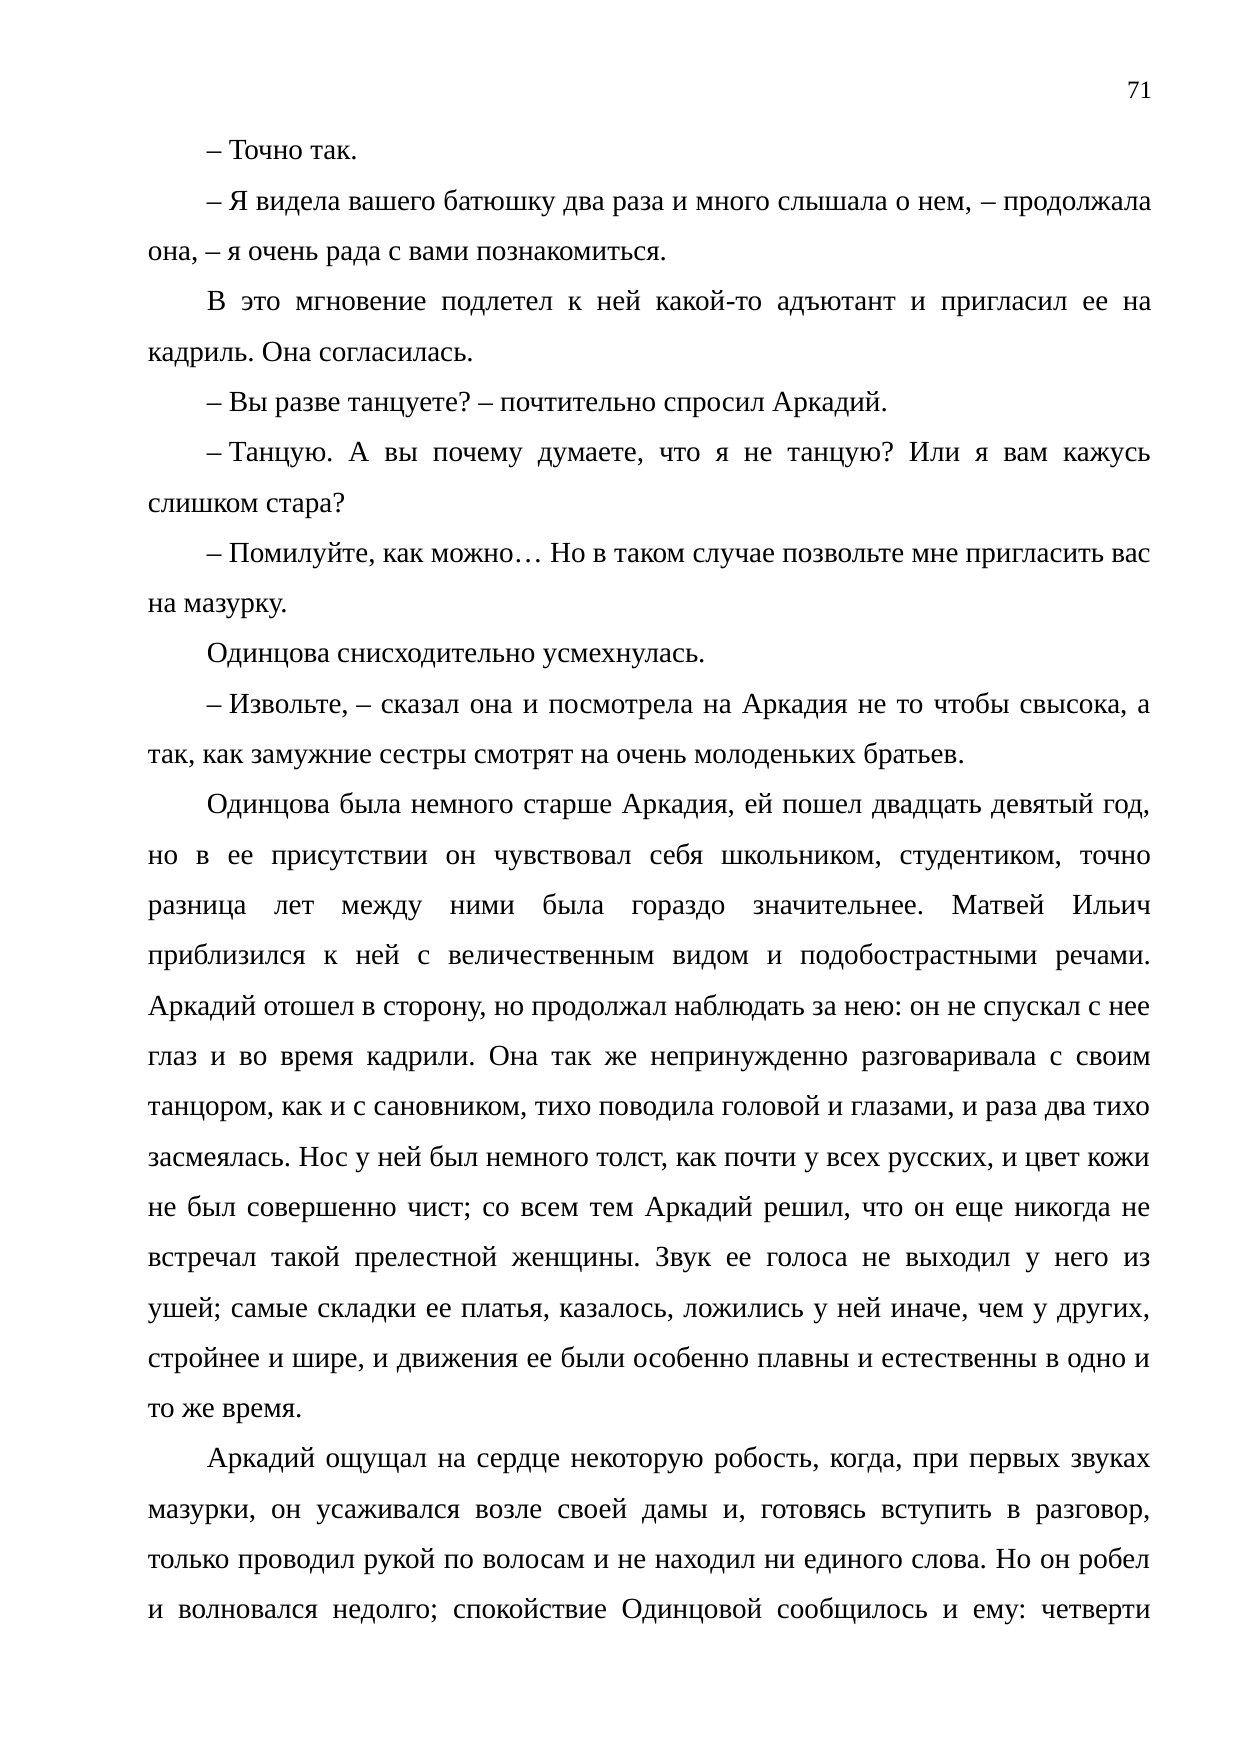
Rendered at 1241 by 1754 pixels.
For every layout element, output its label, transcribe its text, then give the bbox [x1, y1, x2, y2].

text – Вы разве танцуете? – почтительно спросил Аркадий. [148, 384, 1152, 418]
text Аркадий ощущал на сердце некоторую робость, когда, при первых звуках мазурки, он усаживался возле своей дамы и, готовясь вступить в разговор, только проводил рукой по волосам и не находил ни единого слова. Но он робел и волновался недолго; спокойствие Одинцовой сообщилось и ему: четверти [148, 1441, 1152, 1625]
text – Танцую. А вы почему думаете, что я не танцую? Или я вам кажусь слишком стара? [148, 434, 1152, 518]
text – Я видела вашего батюшку два раза и много слышала о нем, – продолжала она, – я очень рада с вами познакомиться. [148, 183, 1152, 267]
text – Точно так. [148, 132, 1152, 166]
text В это мгновение подлетел к ней какой‑то адъютант и пригласил ее на кадриль. Она согласилась. [148, 283, 1152, 367]
text Одинцова была немного старше Аркадия, ей пошел двадцать девятый год, но в ее присутствии он чувствовал себя школьником, студентиком, точно разница лет между ними была гораздо значительнее. Матвей Ильич приблизился к ней с величественным видом и подобострастными речами. Аркадий отошел в сторону, но продолжал наблюдать за нею: он не спускал с нее глаз и во время кадрили. Она так же непринужденно разговаривала с своим танцором, как и с сановником, тихо поводила головой и глазами, и раза два тихо засмеялась. Нос у ней был немного толст, как почти у всех русских, и цвет кожи не был совершенно чист; со всем тем Аркадий решил, что он еще никогда не встречал такой прелестной женщины. Звук ее голоса не выходил у него из ушей; самые складки ее платья, казалось, ложились у ней иначе, чем у других, стройнее и шире, и движения ее были особенно плавны и естественны в одно и то же время. [148, 787, 1152, 1424]
text Одинцова снисходительно усмехнулась. [148, 636, 1152, 669]
text – Извольте, – сказал она и посмотрела на Аркадия не то чтобы свысока, а так, как замужние сестры смотрят на очень молоденьких братьев. [148, 686, 1152, 770]
text – Помилуйте, как можно… Но в таком случае позвольте мне пригласить вас на мазурку. [148, 535, 1152, 619]
